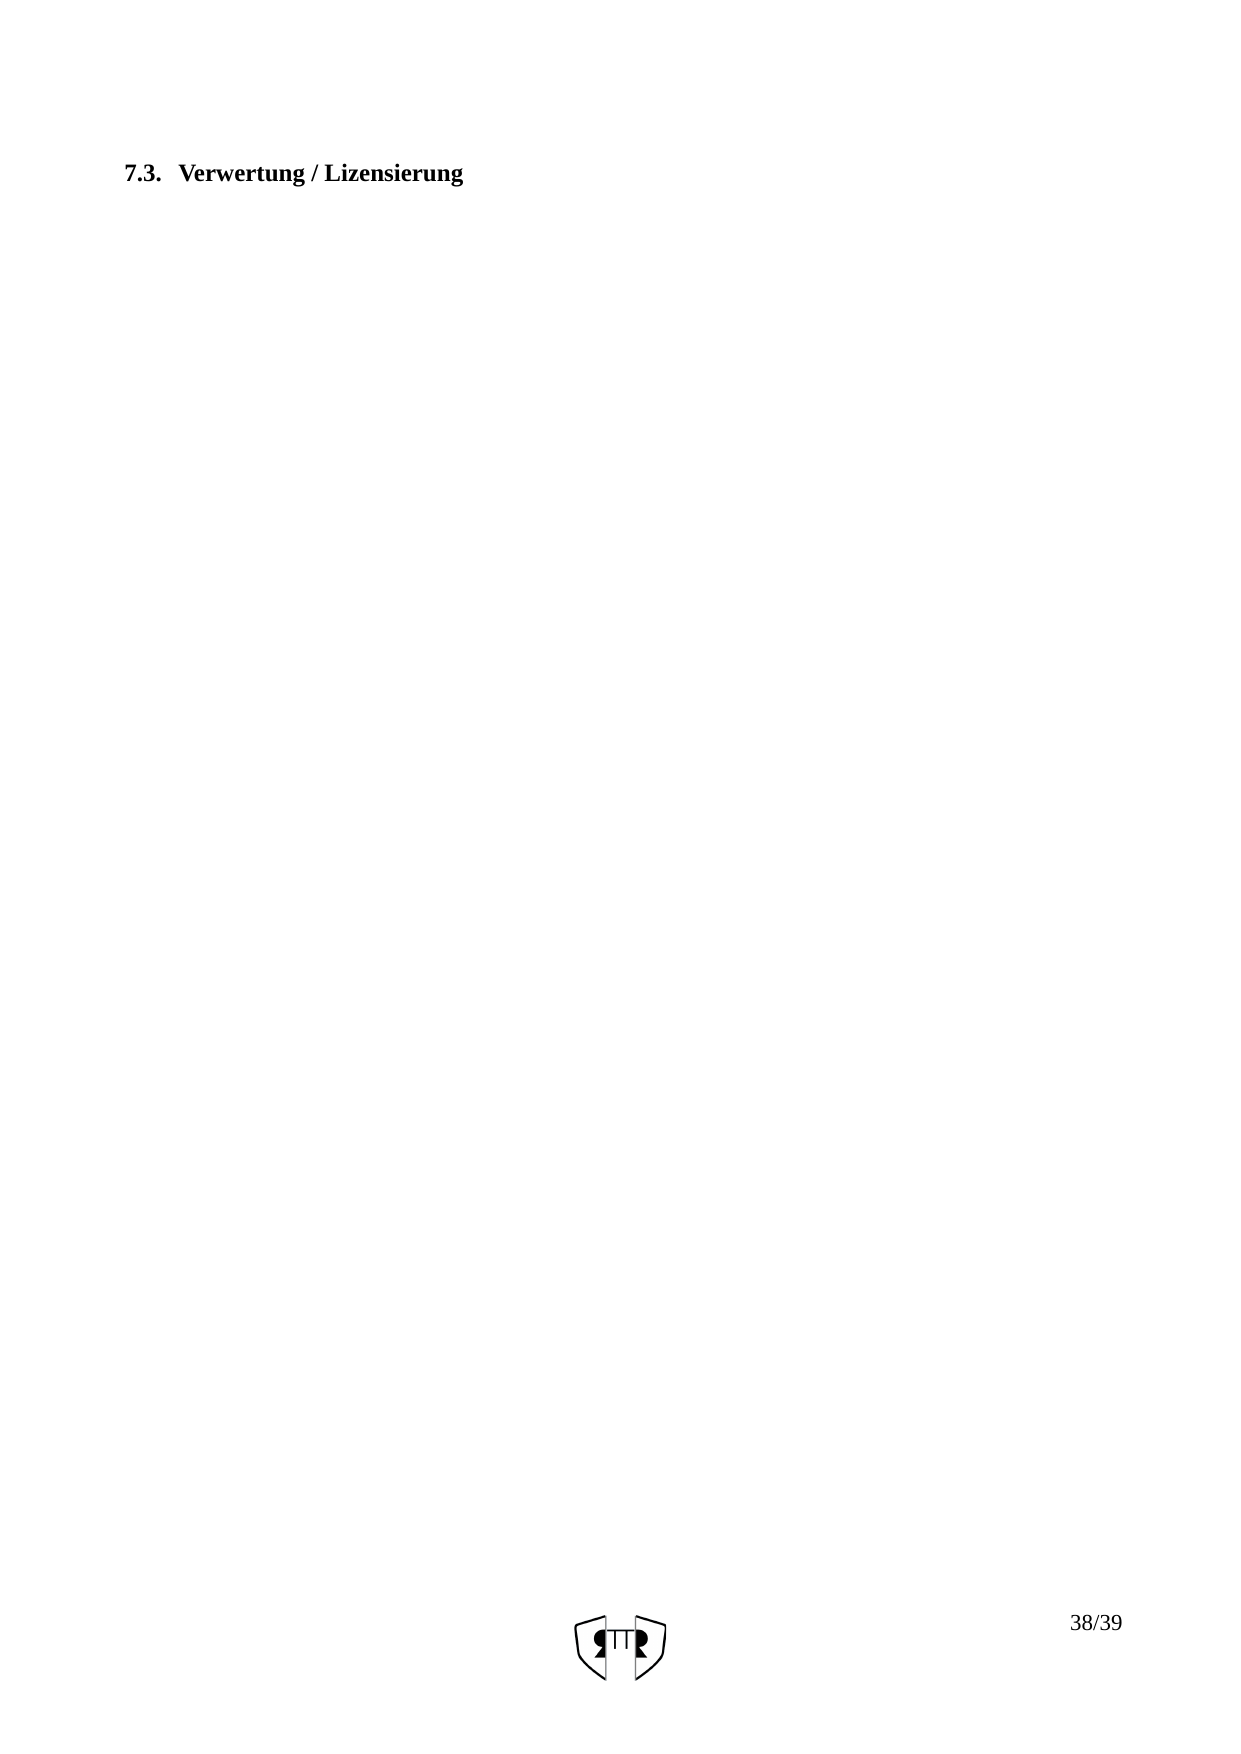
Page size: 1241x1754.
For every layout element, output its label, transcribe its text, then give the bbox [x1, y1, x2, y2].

subtitle Verwertung / Lizensierung [124, 158, 1122, 186]
picture [574, 1615, 667, 1681]
